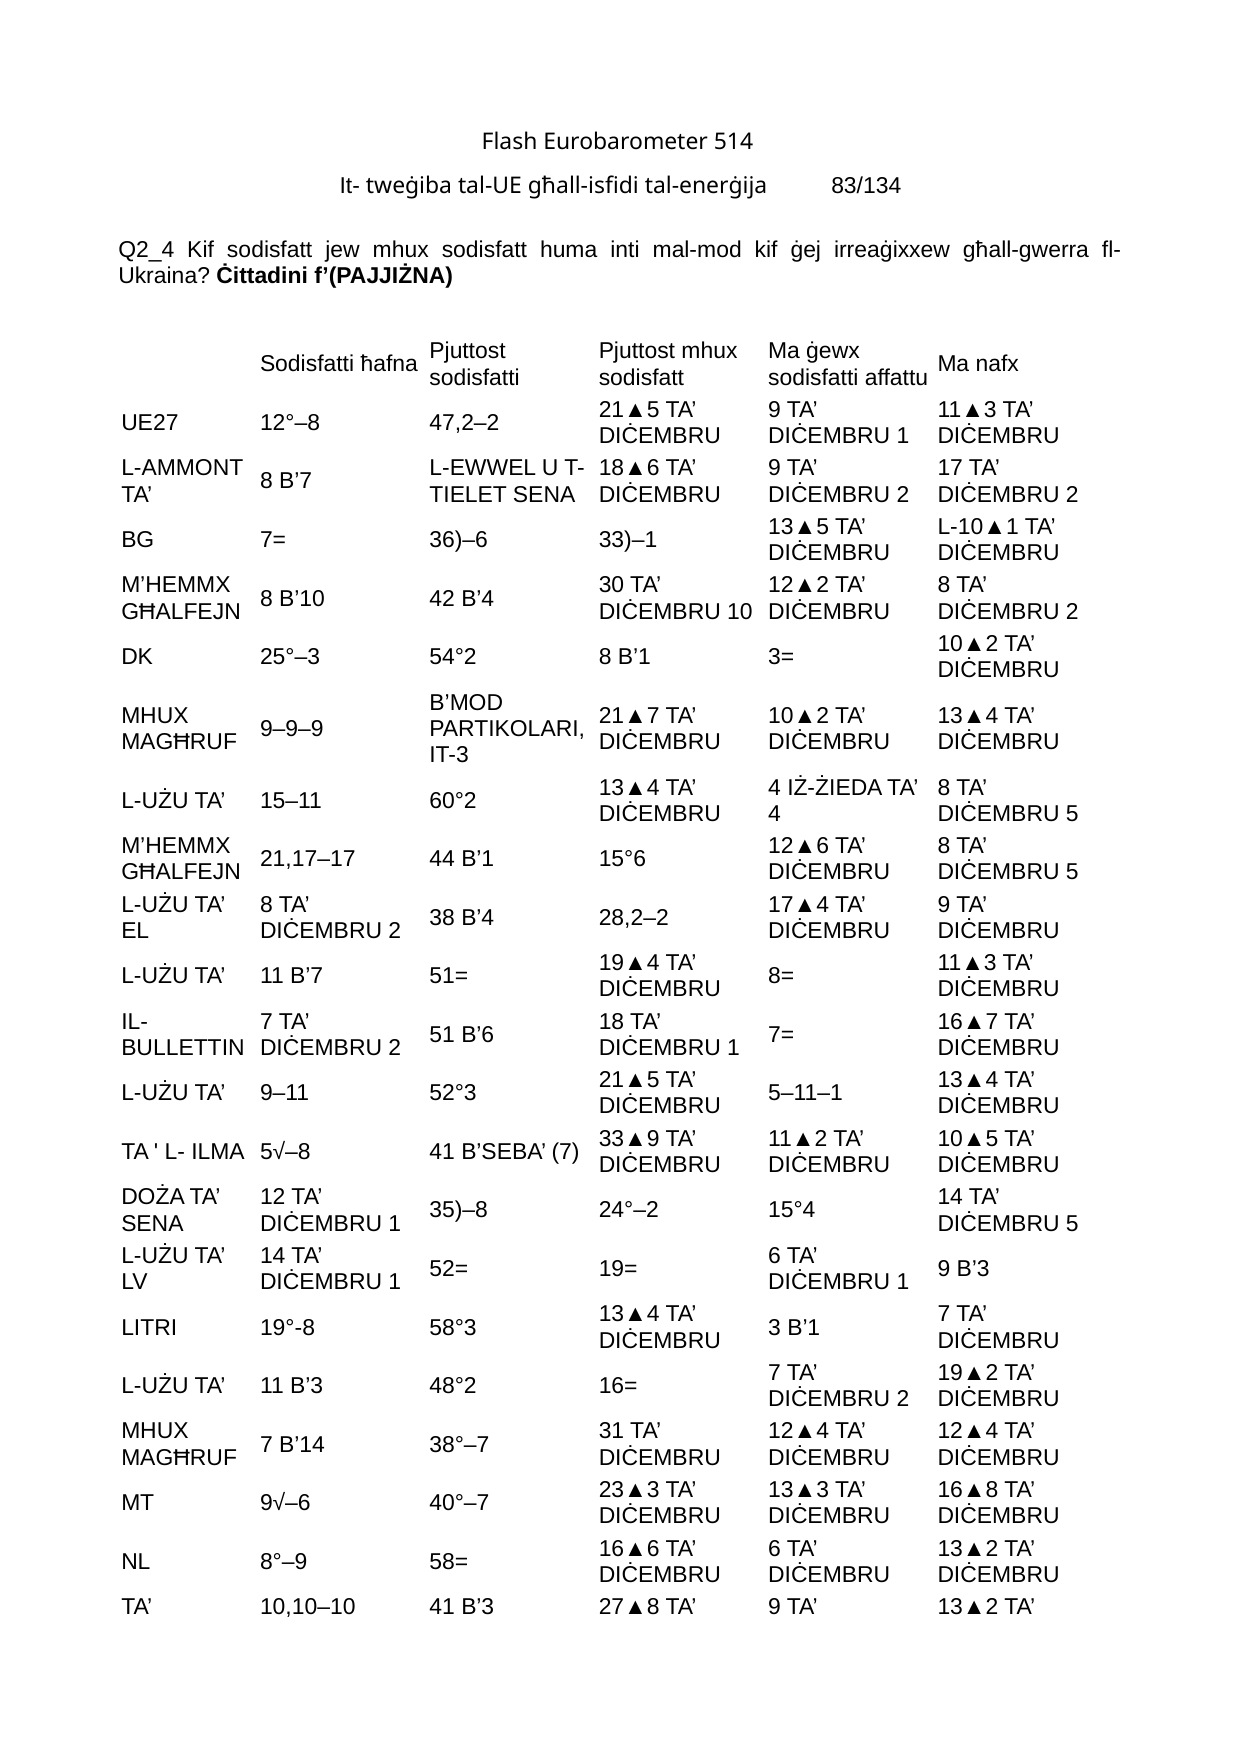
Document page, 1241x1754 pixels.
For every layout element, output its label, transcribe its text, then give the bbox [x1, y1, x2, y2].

table_header Pjuttost mhux sodisfatt [596, 334, 765, 393]
table_cell 9√–6 [257, 1473, 426, 1532]
table_header [118, 334, 257, 393]
table_cell 52= [426, 1239, 596, 1297]
table_cell 3 B’1 [765, 1298, 934, 1356]
table_header Ma nafx [934, 334, 1104, 393]
table_cell L-UŻU TA’ [118, 946, 257, 1005]
table_cell 18 TA’ DIĊEMBRU 1 [596, 1005, 765, 1063]
table_cell L-UŻU TA’ LV [118, 1239, 257, 1297]
table_header Pjuttost sodisfatti [426, 334, 596, 393]
table_cell 15°4 [765, 1180, 934, 1239]
table_cell 8 B’7 [257, 451, 426, 510]
table_cell 30 TA’ DIĊEMBRU 10 [596, 569, 765, 627]
table_cell 13▲4 TA’ DIĊEMBRU [596, 771, 765, 829]
table_cell 5√–8 [257, 1122, 426, 1180]
table_cell 13▲4 TA’ DIĊEMBRU [934, 1063, 1104, 1122]
table_cell 48°2 [426, 1356, 596, 1414]
table_cell L-UŻU TA’ [118, 1356, 257, 1414]
table_cell MHUX MAGĦRUF [118, 1415, 257, 1473]
table_cell 10▲2 TA’ DIĊEMBRU [765, 686, 934, 771]
table_cell 17 TA’ DIĊEMBRU 2 [934, 451, 1104, 510]
table_cell 28,2–2 [596, 888, 765, 946]
table_cell 8 TA’ DIĊEMBRU 5 [934, 771, 1104, 829]
table_cell 24°–2 [596, 1180, 765, 1239]
table_cell 58= [426, 1532, 596, 1590]
table_cell 16= [596, 1356, 765, 1414]
table_cell BG [118, 510, 257, 568]
table_cell 54°2 [426, 627, 596, 686]
table_cell 17▲4 TA’ DIĊEMBRU [765, 888, 934, 946]
table_cell 41 B’SEBA’ (7) [426, 1122, 596, 1180]
table_cell L-AMMONT TA’ [118, 451, 257, 510]
table_header Sodisfatti ħafna [257, 334, 426, 393]
table_cell 19▲4 TA’ DIĊEMBRU [596, 946, 765, 1005]
table_cell 6 TA’ DIĊEMBRU 1 [765, 1239, 934, 1297]
table_cell 14 TA’ DIĊEMBRU 1 [257, 1239, 426, 1297]
table_cell 8°–9 [257, 1532, 426, 1590]
table_cell 9 TA’ DIĊEMBRU 1 [765, 393, 934, 451]
table_cell 16▲6 TA’ DIĊEMBRU [596, 1532, 765, 1590]
table_cell TA’ [118, 1590, 257, 1622]
table_cell 36)–6 [426, 510, 596, 568]
table_cell 11▲2 TA’ DIĊEMBRU [765, 1122, 934, 1180]
table_cell 13▲4 TA’ DIĊEMBRU [934, 686, 1104, 771]
table_cell 51= [426, 946, 596, 1005]
table_cell 21,17–17 [257, 829, 426, 888]
table_cell L-UŻU TA’ EL [118, 888, 257, 946]
table_cell 10▲2 TA’ DIĊEMBRU [934, 627, 1104, 686]
table_cell M’HEMMX GĦALFEJN [118, 829, 257, 888]
table_cell 8 B’10 [257, 569, 426, 627]
table_cell 14 TA’ DIĊEMBRU 5 [934, 1180, 1104, 1239]
table_cell 19°-8 [257, 1298, 426, 1356]
table_cell 8 TA’ DIĊEMBRU 5 [934, 829, 1104, 888]
table_cell 38°–7 [426, 1415, 596, 1473]
table_cell 13▲4 TA’ DIĊEMBRU [596, 1298, 765, 1356]
table_cell 7 TA’ DIĊEMBRU 2 [765, 1356, 934, 1414]
table_cell 8= [765, 946, 934, 1005]
table_cell 8 TA’ DIĊEMBRU 2 [934, 569, 1104, 627]
table_cell 38 B’4 [426, 888, 596, 946]
table_cell 21▲5 TA’ DIĊEMBRU [596, 1063, 765, 1122]
table_header Ma ġewx sodisfatti affattu [765, 334, 934, 393]
table_cell 13▲2 TA’ [934, 1590, 1104, 1622]
table_cell 35)–8 [426, 1180, 596, 1239]
table_cell M’HEMMX GĦALFEJN [118, 569, 257, 627]
table_cell 11 B’3 [257, 1356, 426, 1414]
table_cell 11▲3 TA’ DIĊEMBRU [934, 946, 1104, 1005]
table_cell 10,10–10 [257, 1590, 426, 1622]
table_cell 12▲2 TA’ DIĊEMBRU [765, 569, 934, 627]
table_cell L-UŻU TA’ [118, 1063, 257, 1122]
table_cell 12▲6 TA’ DIĊEMBRU [765, 829, 934, 888]
table_cell 51 B’6 [426, 1005, 596, 1063]
table_cell 8 TA’ DIĊEMBRU 2 [257, 888, 426, 946]
table_cell MT [118, 1473, 257, 1532]
table_cell 7 B’14 [257, 1415, 426, 1473]
table_cell 12▲4 TA’ DIĊEMBRU [934, 1415, 1104, 1473]
table_cell 58°3 [426, 1298, 596, 1356]
table_cell DOŻA TA’ SENA [118, 1180, 257, 1239]
table_cell 40°–7 [426, 1473, 596, 1532]
table_cell 41 B’3 [426, 1590, 596, 1622]
table_cell 42 B’4 [426, 569, 596, 627]
table_cell 25°–3 [257, 627, 426, 686]
table_cell 15°6 [596, 829, 765, 888]
table_cell 31 TA’ DIĊEMBRU [596, 1415, 765, 1473]
table_cell 47,2–2 [426, 393, 596, 451]
table_cell MHUX MAGĦRUF [118, 686, 257, 771]
table_cell 13▲5 TA’ DIĊEMBRU [765, 510, 934, 568]
table_cell 9 B’3 [934, 1239, 1104, 1297]
table_cell L-UŻU TA’ [118, 771, 257, 829]
table_cell 10▲5 TA’ DIĊEMBRU [934, 1122, 1104, 1180]
table_cell 8 B’1 [596, 627, 765, 686]
table_cell 27▲8 TA’ [596, 1590, 765, 1622]
table_cell 9 TA’ DIĊEMBRU [934, 888, 1104, 946]
table_cell 12▲4 TA’ DIĊEMBRU [765, 1415, 934, 1473]
table_cell 33▲9 TA’ DIĊEMBRU [596, 1122, 765, 1180]
table_cell 5–11–1 [765, 1063, 934, 1122]
table_cell 9 TA’ DIĊEMBRU 2 [765, 451, 934, 510]
table_cell 9–11 [257, 1063, 426, 1122]
table_cell 9 TA’ [765, 1590, 934, 1622]
table_cell 21▲7 TA’ DIĊEMBRU [596, 686, 765, 771]
table_cell L-10▲1 TA’ DIĊEMBRU [934, 510, 1104, 568]
table_cell 21▲5 TA’ DIĊEMBRU [596, 393, 765, 451]
table_cell 13▲2 TA’ DIĊEMBRU [934, 1532, 1104, 1590]
table_cell 7= [257, 510, 426, 568]
table_cell 12 TA’ DIĊEMBRU 1 [257, 1180, 426, 1239]
table_cell 33)–1 [596, 510, 765, 568]
table_cell 19= [596, 1239, 765, 1297]
table_cell 16▲8 TA’ DIĊEMBRU [934, 1473, 1104, 1532]
table_cell 60°2 [426, 771, 596, 829]
text Q2_4 Kif sodisfatt jew mhux sodisfatt huma inti mal-mod kif ġej irreaġixxew għall-gwerra fl-Ukraina? Ċittadini f’(PAJJIŻNA) [118, 236, 1122, 289]
table_cell NL [118, 1532, 257, 1590]
table_cell 7= [765, 1005, 934, 1063]
table_cell LITRI [118, 1298, 257, 1356]
table_cell 3= [765, 627, 934, 686]
table_cell 44 B’1 [426, 829, 596, 888]
table_cell UE27 [118, 393, 257, 451]
table_cell 18▲6 TA’ DIĊEMBRU [596, 451, 765, 510]
table_cell 19▲2 TA’ DIĊEMBRU [934, 1356, 1104, 1414]
table_cell 12°–8 [257, 393, 426, 451]
table_cell 52°3 [426, 1063, 596, 1122]
table_cell 23▲3 TA’ DIĊEMBRU [596, 1473, 765, 1532]
table_cell 9–9–9 [257, 686, 426, 771]
table_cell 11▲3 TA’ DIĊEMBRU [934, 393, 1104, 451]
table_cell 11 B’7 [257, 946, 426, 1005]
table_cell 7 TA’ DIĊEMBRU 2 [257, 1005, 426, 1063]
table_cell B’MOD PARTIKOLARI, IT-3 [426, 686, 596, 771]
table_cell IL-BULLETTIN [118, 1005, 257, 1063]
table_cell 7 TA’ DIĊEMBRU [934, 1298, 1104, 1356]
table_cell 13▲3 TA’ DIĊEMBRU [765, 1473, 934, 1532]
table_cell 6 TA’ DIĊEMBRU [765, 1532, 934, 1590]
table_cell 15–11 [257, 771, 426, 829]
table_cell L-EWWEL U T-TIELET SENA [426, 451, 596, 510]
table_cell 16▲7 TA’ DIĊEMBRU [934, 1005, 1104, 1063]
table_cell DK [118, 627, 257, 686]
table_cell 4 IŻ-ŻIEDA TA’ 4 [765, 771, 934, 829]
table_cell TA ' L- ILMA [118, 1122, 257, 1180]
